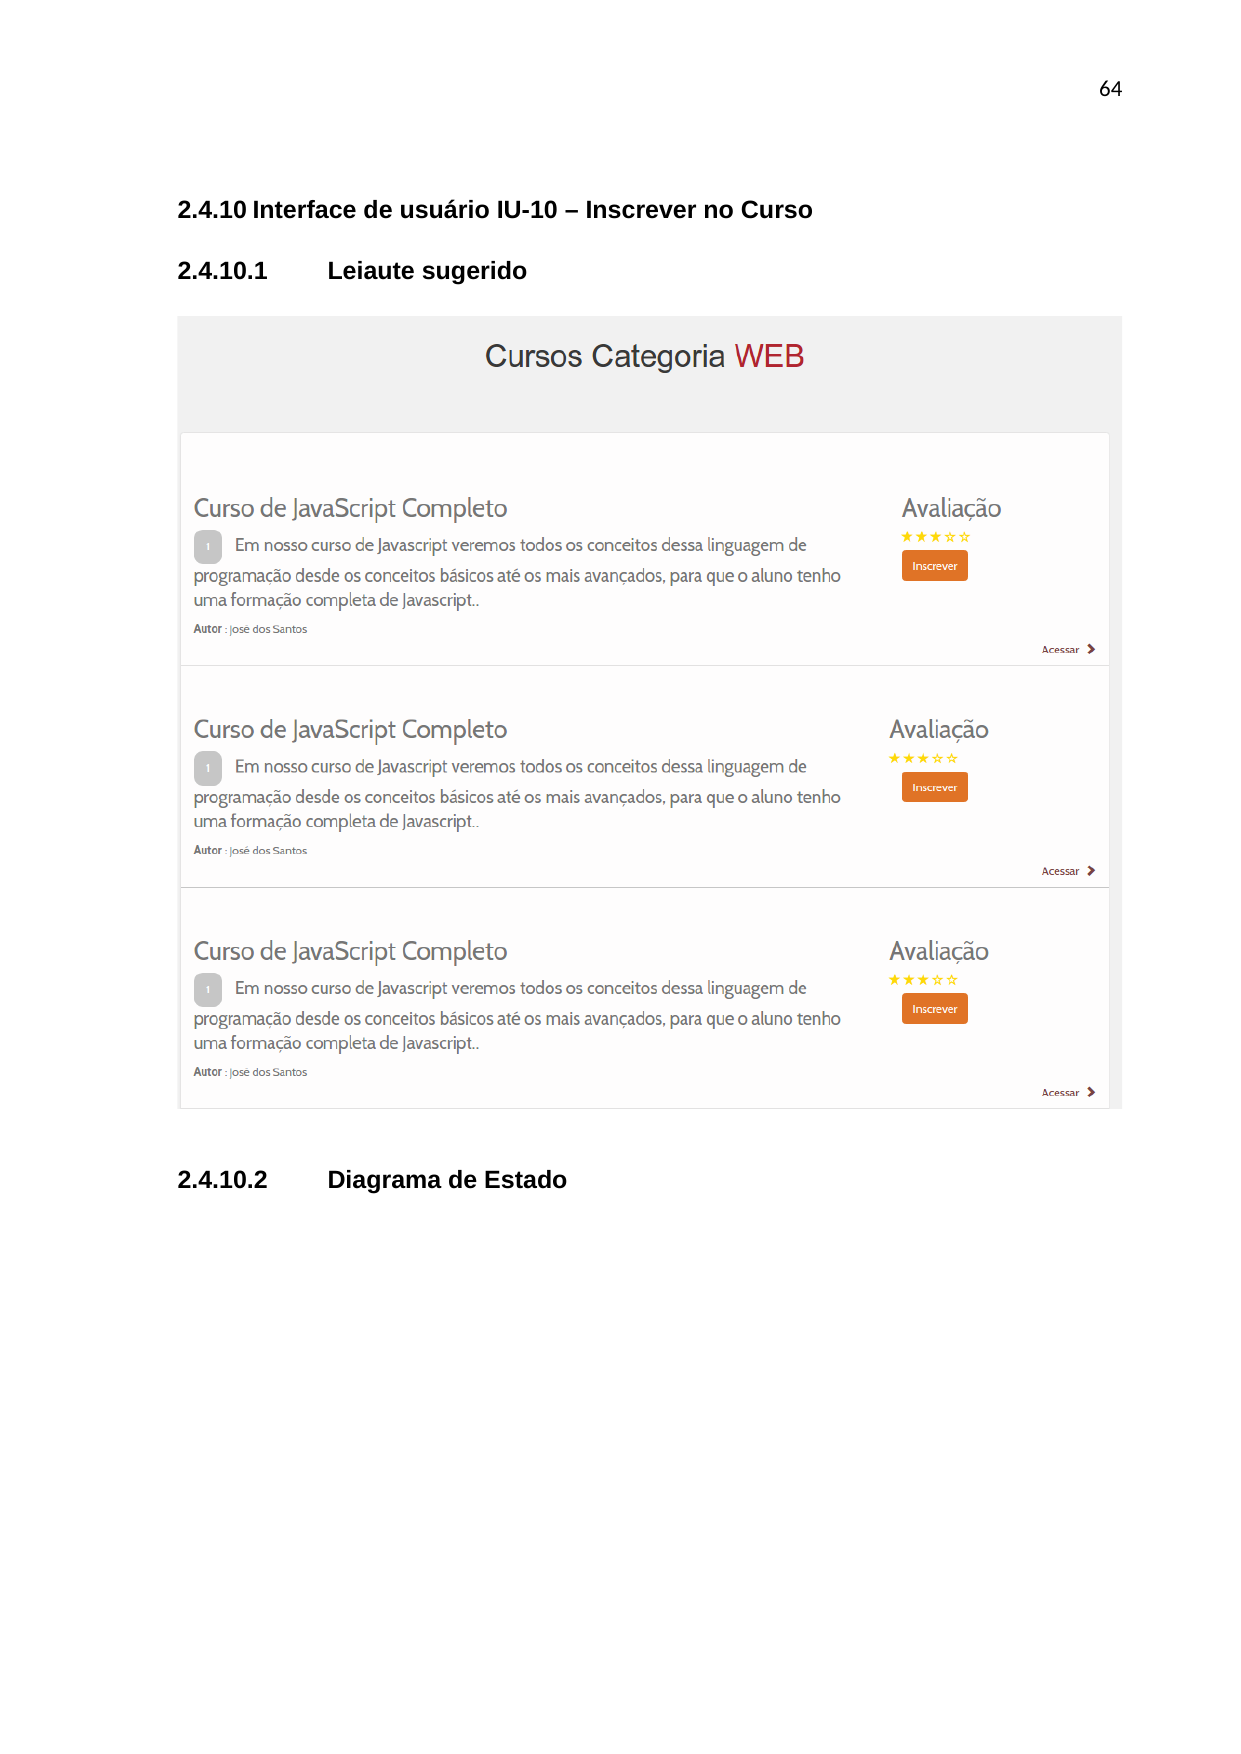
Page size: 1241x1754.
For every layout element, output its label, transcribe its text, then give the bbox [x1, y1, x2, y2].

subtitle Diagrama de Estado [177, 1165, 1122, 1194]
picture [177, 316, 1123, 1109]
subtitle Leiaute sugerido [177, 256, 1122, 284]
subtitle Interface de usuário IU-10 – Inscrever no Curso [177, 195, 1122, 224]
